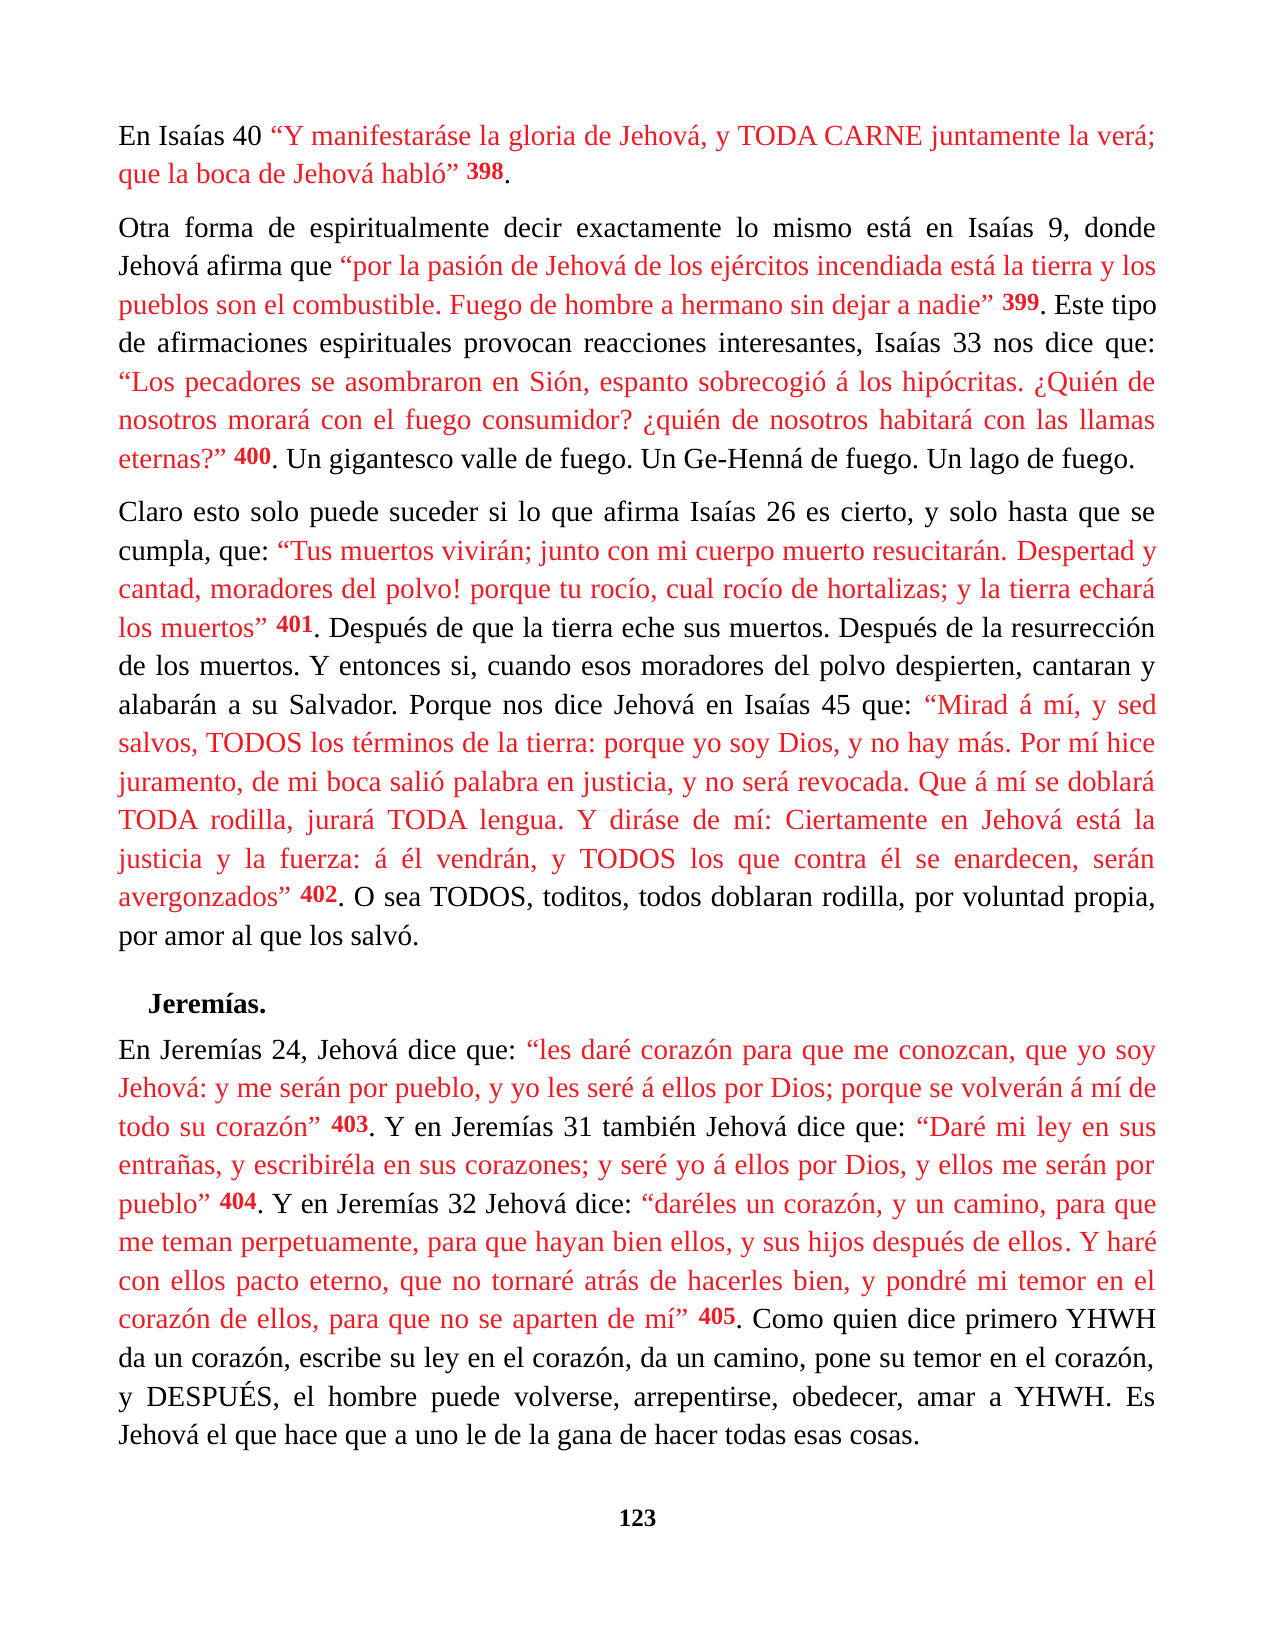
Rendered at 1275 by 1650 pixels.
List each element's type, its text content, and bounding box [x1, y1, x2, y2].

text En Jeremías 24, Jehová dice que: “les daré corazón para que me conozcan, que yo soy Jehová: y me serán por pueblo, y yo les seré á ellos por Dios; porque se volverán á mí de todo su corazón” . Y en Jeremías 31 también Jehová dice que: “Daré mi ley en sus entrañas, y escribiréla en sus corazones; y seré yo á ellos por Dios, y ellos me serán por pueblo” . Y en Jeremías 32 Jehová dice: “daréles un corazón, y un camino, para que me teman perpetuamente, para que hayan bien ellos, y sus hijos después de ellos. Y haré con ellos pacto eterno, que no tornaré atrás de hacerles bien, y pondré mi temor en el corazón de ellos, para que no se aparten de mí” . Como quien dice primero YHWH da un corazón, escribe su ley en el corazón, da un camino, pone su temor en el corazón, y DESPUÉS, el hombre puede volverse, arrepentirse, obedecer, amar a YHWH. Es Jehová el que hace que a uno le de la gana de hacer todas esas cosas. [118, 1032, 1157, 1451]
subtitle Jeremías. [148, 986, 1157, 1019]
text En Isaías 40 “Y manifestaráse la gloria de Jehová, y TODA CARNE juntamente la verá; que la boca de Jehová habló” . [118, 118, 1157, 190]
text Otra forma de espiritualmente decir exactamente lo mismo está en Isaías 9, donde Jehová afirma que “por la pasión de Jehová de los ejércitos incendiada está la tierra y los pueblos son el combustible. Fuego de hombre a hermano sin dejar a nadie” . Este tipo de afirmaciones espirituales provocan reacciones interesantes, Isaías 33 nos dice que: “Los pecadores se asombraron en Sión, espanto sobrecogió á los hipócritas. ¿Quién de nosotros morará con el fuego consumidor? ¿quién de nosotros habitará con las llamas eternas?” . Un gigantesco valle de fuego. Un Ge-Henná de fuego. Un lago de fuego. [118, 210, 1157, 474]
text Claro esto solo puede suceder si lo que afirma Isaías 26 es cierto, y solo hasta que se cumpla, que: “Tus muertos vivirán; junto con mi cuerpo muerto resucitarán. ­Despertad y cantad, moradores del polvo! porque tu rocío, cual rocío de hortalizas; y la tierra echará los muertos” . Después de que la tierra eche sus muertos. Después de la resurrección de los muertos. Y entonces si, cuando esos moradores del polvo despierten, cantaran y alabarán a su Salvador. Porque nos dice Jehová en Isaías 45 que: “Mirad á mí, y sed salvos, TODOS los términos de la tierra: porque yo soy Dios, y no hay más. Por mí hice juramento, de mi boca salió palabra en justicia, y no será revocada. Que á mí se doblará TODA rodilla, jurará TODA lengua. Y diráse de mí: Ciertamente en Jehová está la justicia y la fuerza: á él vendrán, y TODOS los que contra él se enardecen, serán avergonzados” . O sea TODOS, toditos, todos doblaran rodilla, por voluntad propia, por amor al que los salvó. [118, 494, 1157, 952]
